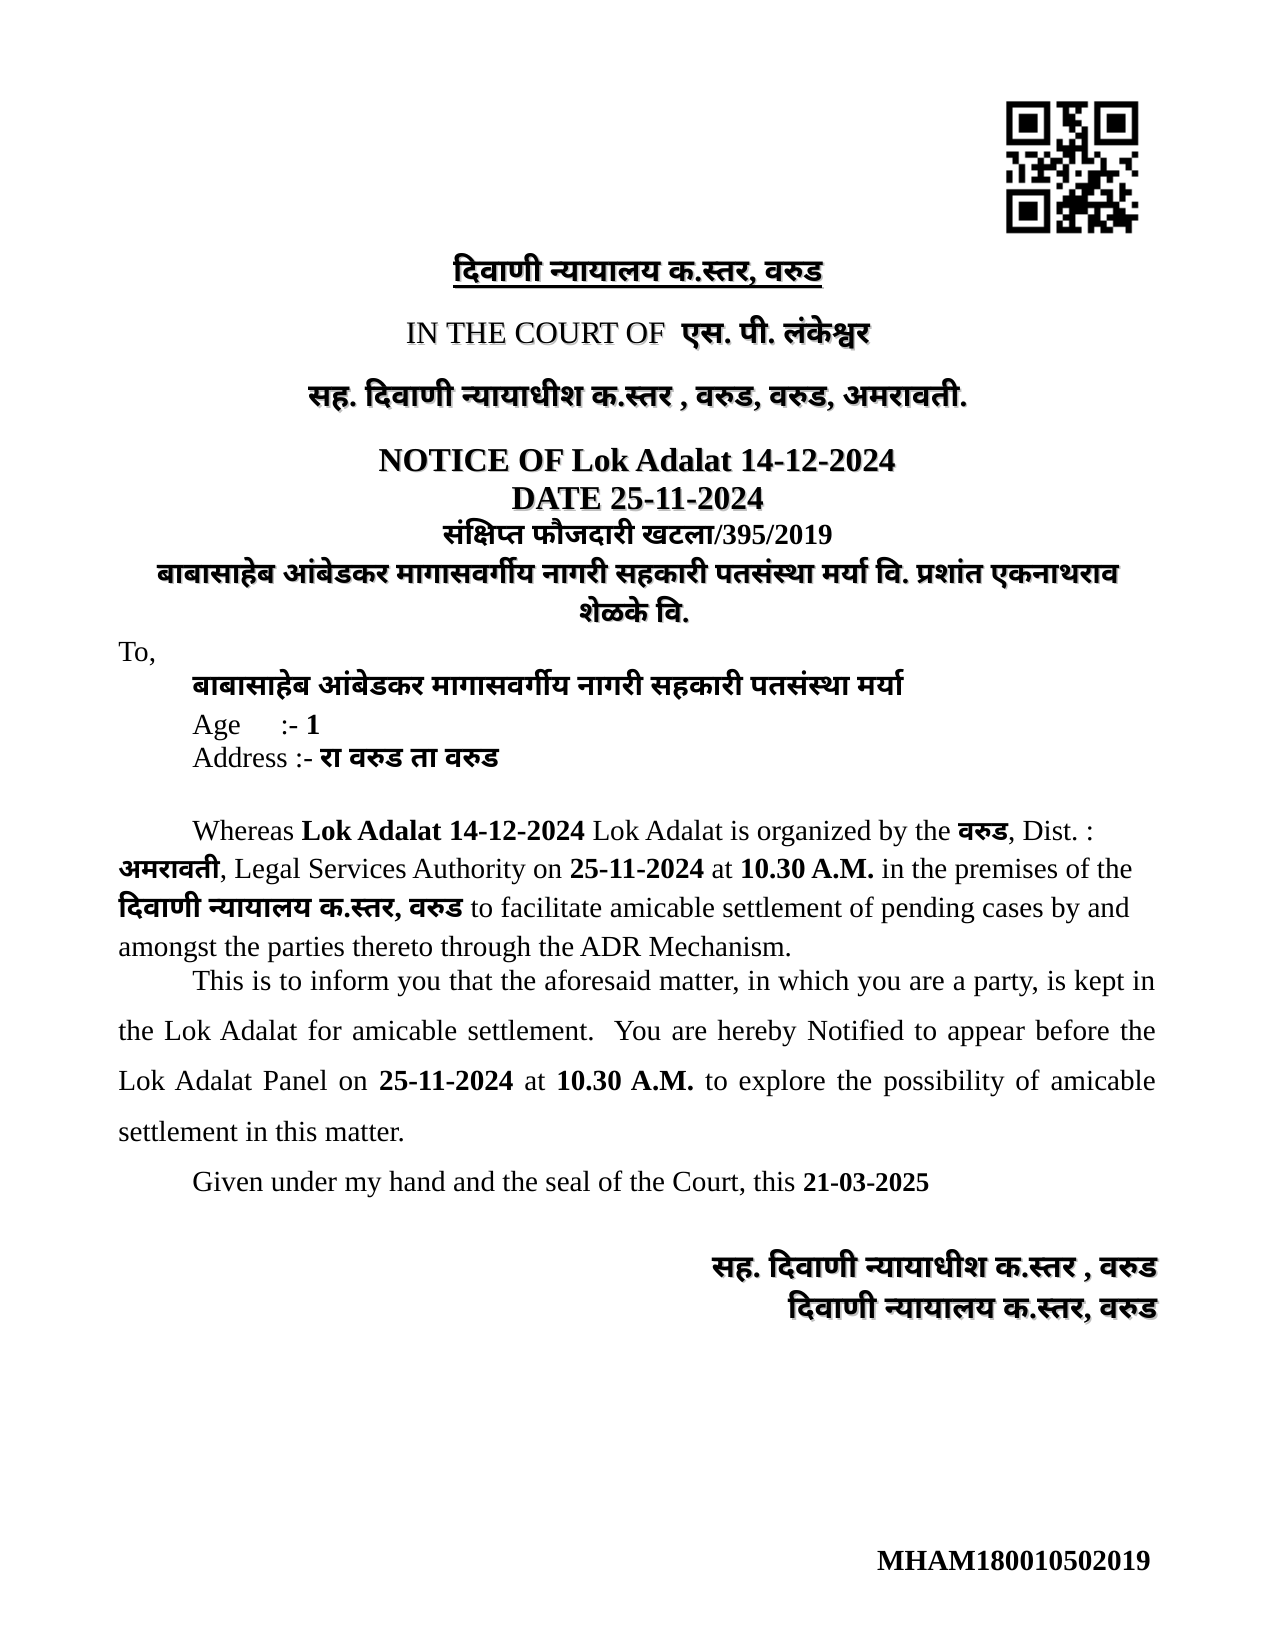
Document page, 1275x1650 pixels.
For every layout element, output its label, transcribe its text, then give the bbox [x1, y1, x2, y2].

text बाबासाहेब आंबेडकर मागासवर्गीय नागरी सहकारी पतसंस्था मर्या [118, 668, 1157, 707]
text सह. दिवाणी न्यायाधीश क.स्तर , वरुड, वरुड, अमरावती. [118, 377, 1157, 419]
table_cell [864, 85, 1156, 252]
text बाबासाहेब आंबेडकर मागासवर्गीय नागरी सहकारी पतसंस्था मर्या वि. प्रशांत एकनाथराव शेळके वि. [118, 556, 1157, 634]
text This is to inform you that the aforesaid matter, in which you are a party, is kept in the Lok Adalat for amicable settlement. You are hereby Notified to appear before the Lok Adalat Panel on 25-11-2024 at 10.30 A.M. to explore the possibility of amicable settlement in this matter. [118, 963, 1157, 1147]
table_header MHAM180010502019 [864, 1538, 1156, 1582]
text दिवाणी न्यायालय क.स्तर, वरुड [118, 252, 1157, 294]
text Given under my hand and the seal of the Court, this 21-03-2025 [118, 1164, 1157, 1197]
text Age :- 1 [118, 707, 1157, 741]
text To, [118, 634, 1157, 668]
text दिवाणी न्यायालय क.स्तर, वरुड [118, 1290, 1157, 1332]
text Address :- रा वरुड ता वरुड [118, 741, 1157, 780]
text IN THE COURT OF एस. पी. लंकेश्वर [118, 314, 1157, 356]
text संक्षिप्त फौजदारी खटला/395/2019 [118, 517, 1157, 556]
text DATE 25-11-2024 [118, 478, 1157, 517]
text Whereas Lok Adalat 14-12-2024 Lok Adalat is organized by the वरुड, Dist. : अमरावती, Legal Services Authority on 25-11-2024 at 10.30 A.M. in the premises of the दिवाणी न्यायालय क.स्तर, वरुड to facilitate amicable settlement of pending cases by and amongst the parties thereto through the ADR Mechanism. [118, 813, 1157, 963]
text सह. दिवाणी न्यायाधीश क.स्तर , वरुड [118, 1248, 1157, 1290]
text NOTICE OF Lok Adalat 14-12-2024 [118, 440, 1157, 478]
picture [994, 89, 1151, 246]
